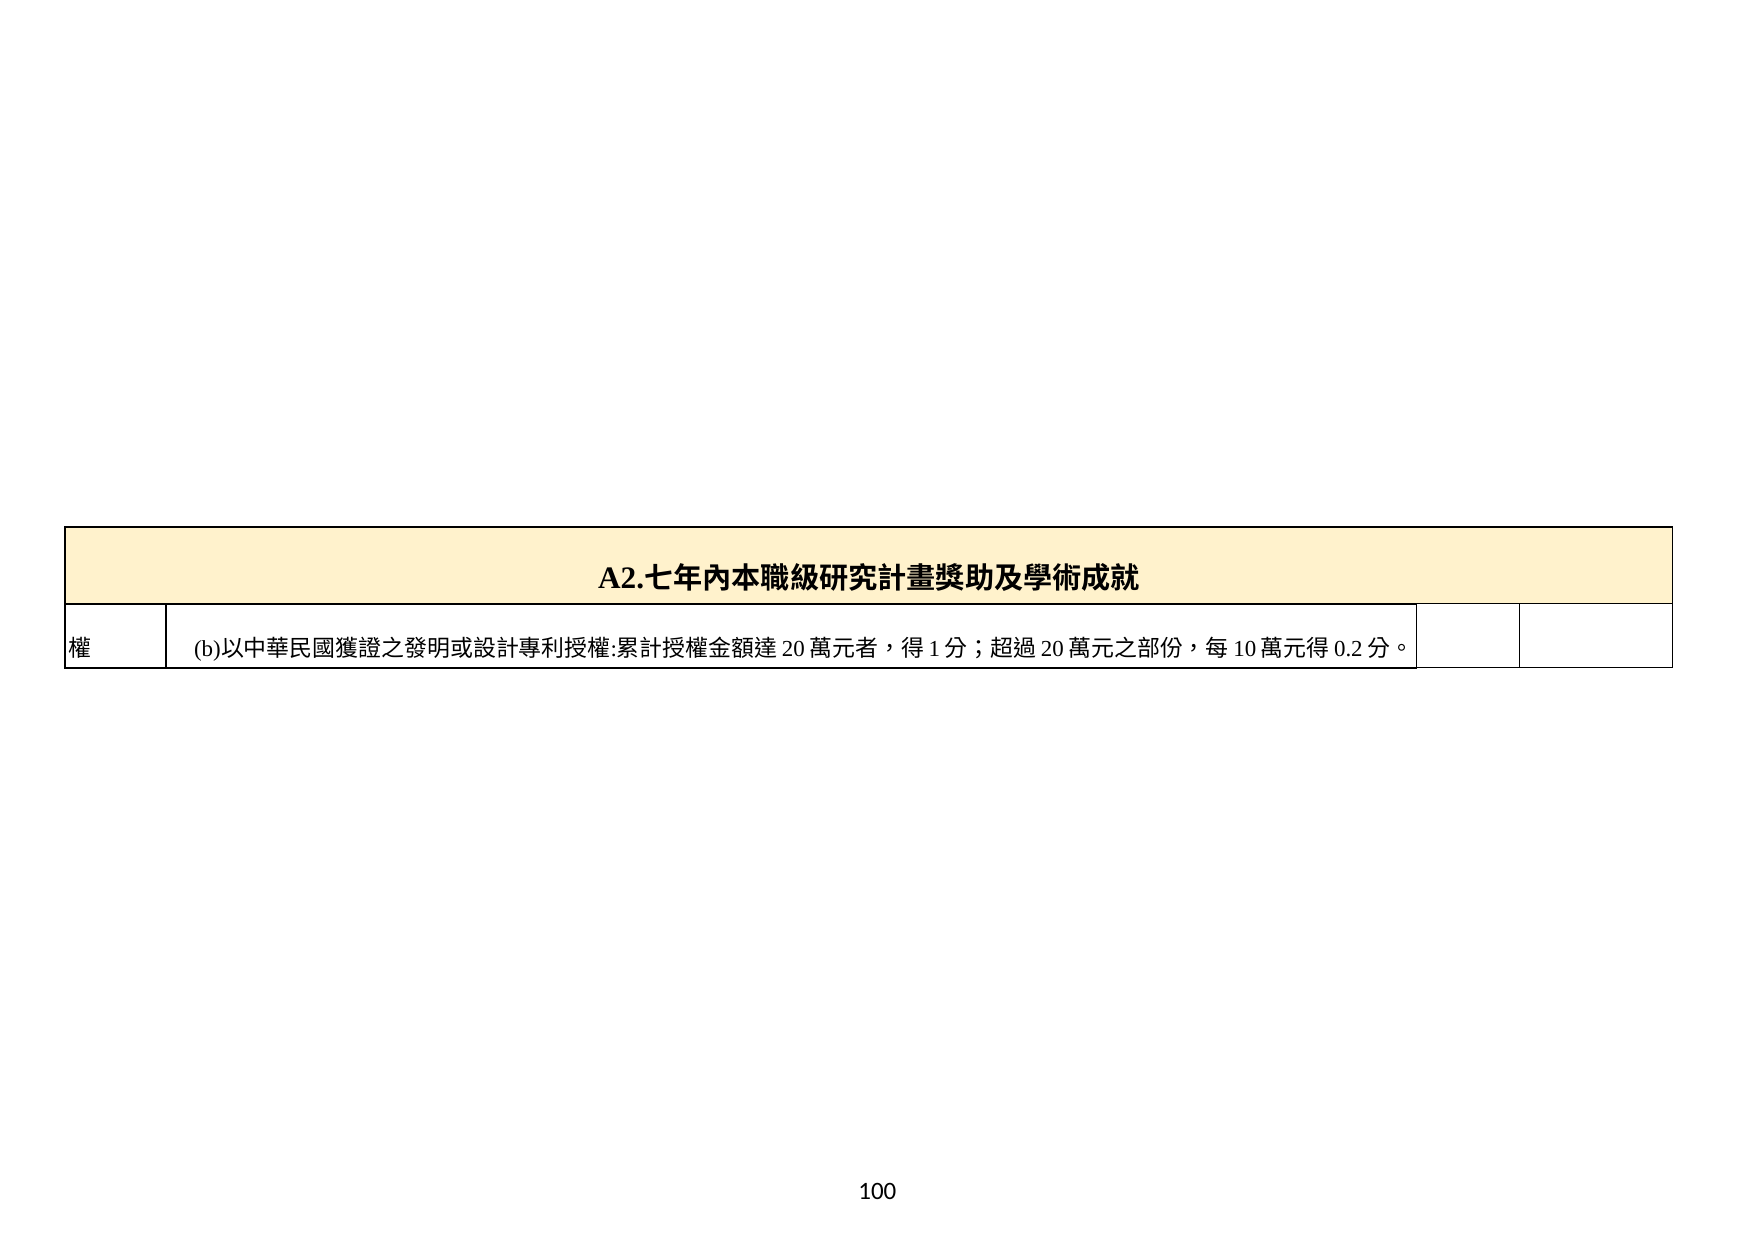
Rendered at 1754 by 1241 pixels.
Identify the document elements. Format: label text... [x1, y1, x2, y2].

table_cell [1417, 604, 1519, 667]
table_cell (b)以中華民國獲證之發明或設計專利授權:累計授權金額達20萬元者，得1分；超過20萬元之部份，每10萬元得0.2分。 [167, 605, 1416, 667]
table_header A2.七年內本職級研究計畫獎助及學術成就 [66, 528, 1672, 603]
table_cell [1520, 604, 1672, 667]
table_cell 權 [66, 605, 165, 667]
